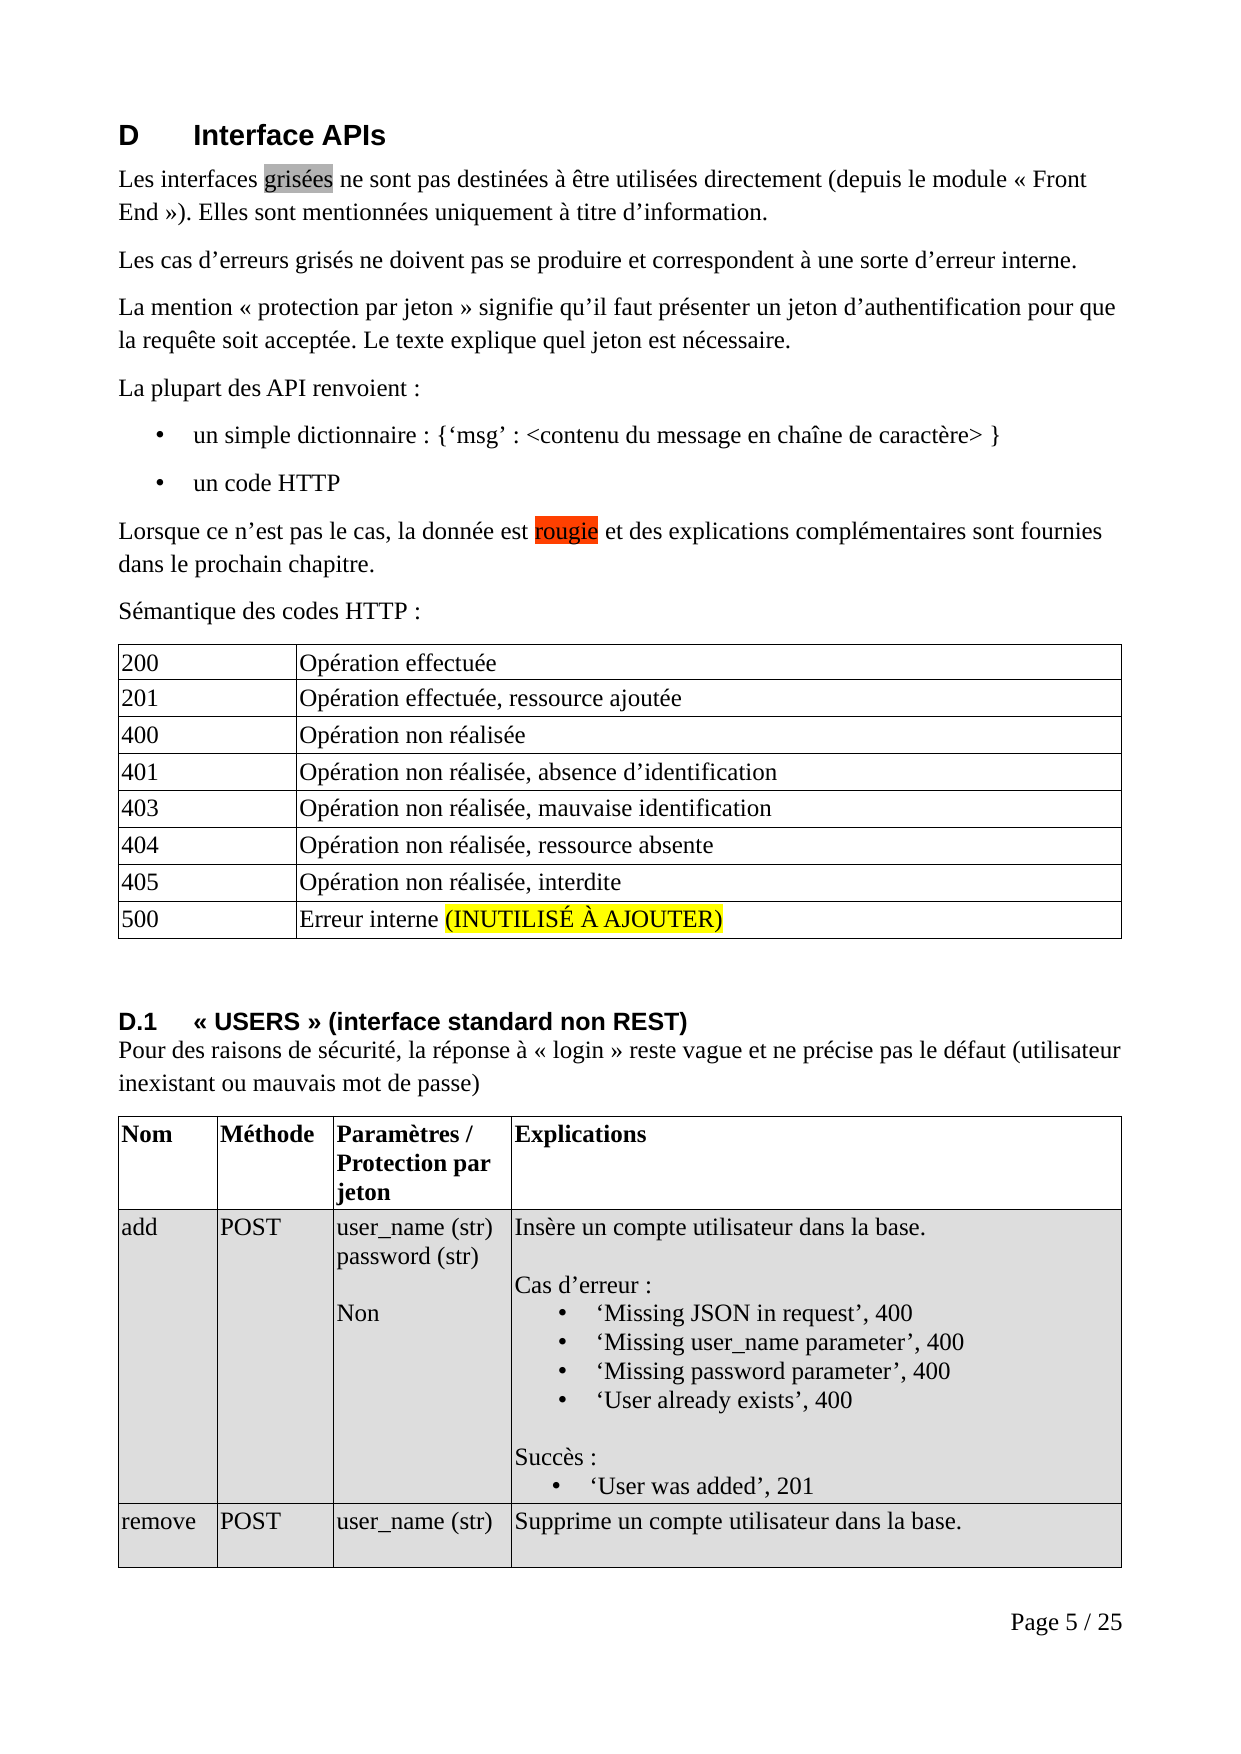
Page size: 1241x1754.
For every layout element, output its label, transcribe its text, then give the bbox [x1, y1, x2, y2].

table_cell 201 [119, 680, 296, 716]
table_cell add [119, 1210, 217, 1503]
text Pour des raisons de sécurité, la réponse à « login » reste vague et ne précise pas le défaut (utilisateur inexistant ou mauvais mot de passe) [118, 1035, 1122, 1097]
table_header Nom [119, 1117, 217, 1209]
table_cell remove [119, 1504, 217, 1567]
table_cell Opération non réalisée, interdite [297, 865, 1121, 901]
text Les cas d’erreurs grisés ne doivent pas se produire et correspondent à une sorte d’erreur interne. [118, 245, 1122, 273]
table_cell Erreur interne (INUTILISÉ À AJOUTER) [297, 902, 1121, 937]
table_header Opération effectuée [297, 645, 1121, 679]
table_cell Opération effectuée, ressource ajoutée [297, 680, 1121, 716]
table_header Méthode [218, 1117, 333, 1209]
table_cell POST [218, 1504, 333, 1567]
table_header 200 [119, 645, 296, 679]
table_cell Opération non réalisée, mauvaise identification [297, 791, 1121, 827]
table_header Explications [512, 1117, 1121, 1209]
table_cell Insère un compte utilisateur dans la base. Cas d’erreur : ‘Missing JSON in request’, 400 ‘Missing user_name parameter’, 400 ‘Missing password parameter’, 400 ‘User already exists’, 400 Succès : ‘User was added’, 201 [512, 1210, 1121, 1503]
table_cell Opération non réalisée, ressource absente [297, 828, 1121, 864]
table_cell 403 [119, 791, 296, 827]
table_cell 401 [119, 754, 296, 790]
subtitle « USERS » (interface standard non REST) [118, 1006, 1122, 1035]
text La mention « protection par jeton » signifie qu’il faut présenter un jeton d’authentification pour que la requête soit acceptée. Le texte explique quel jeton est nécessaire. [118, 292, 1122, 354]
list un simple dictionnaire : {‘msg’ : <contenu du message en chaîne de caractère> } [156, 421, 1122, 449]
table_cell 400 [119, 717, 296, 753]
table_header Paramètres / Protection par jeton [334, 1117, 511, 1209]
text Sémantique des codes HTTP : [118, 596, 1122, 625]
table_cell 500 [119, 902, 296, 937]
table_cell Opération non réalisée [297, 717, 1121, 753]
table_cell Supprime un compte utilisateur dans la base. [512, 1504, 1121, 1567]
text Lorsque ce n’est pas le cas, la donnée est rougie et des explications complémentaires sont fournies dans le prochain chapitre. [118, 516, 1122, 578]
table_cell user_name (str) [334, 1504, 511, 1567]
text La plupart des API renvoient : [118, 373, 1122, 402]
text Les interfaces grisées ne sont pas destinées à être utilisées directement (depuis le module « Front End »). Elles sont mentionnées uniquement à titre d’information. [118, 164, 1122, 226]
list un code HTTP [156, 468, 1122, 497]
table_cell user_name (str) password (str) Non [334, 1210, 511, 1503]
table_cell 404 [119, 828, 296, 864]
table_cell Opération non réalisée, absence d’identification [297, 754, 1121, 790]
subtitle Interface APIs [118, 118, 1122, 152]
table_cell POST [218, 1210, 333, 1503]
table_cell 405 [119, 865, 296, 901]
